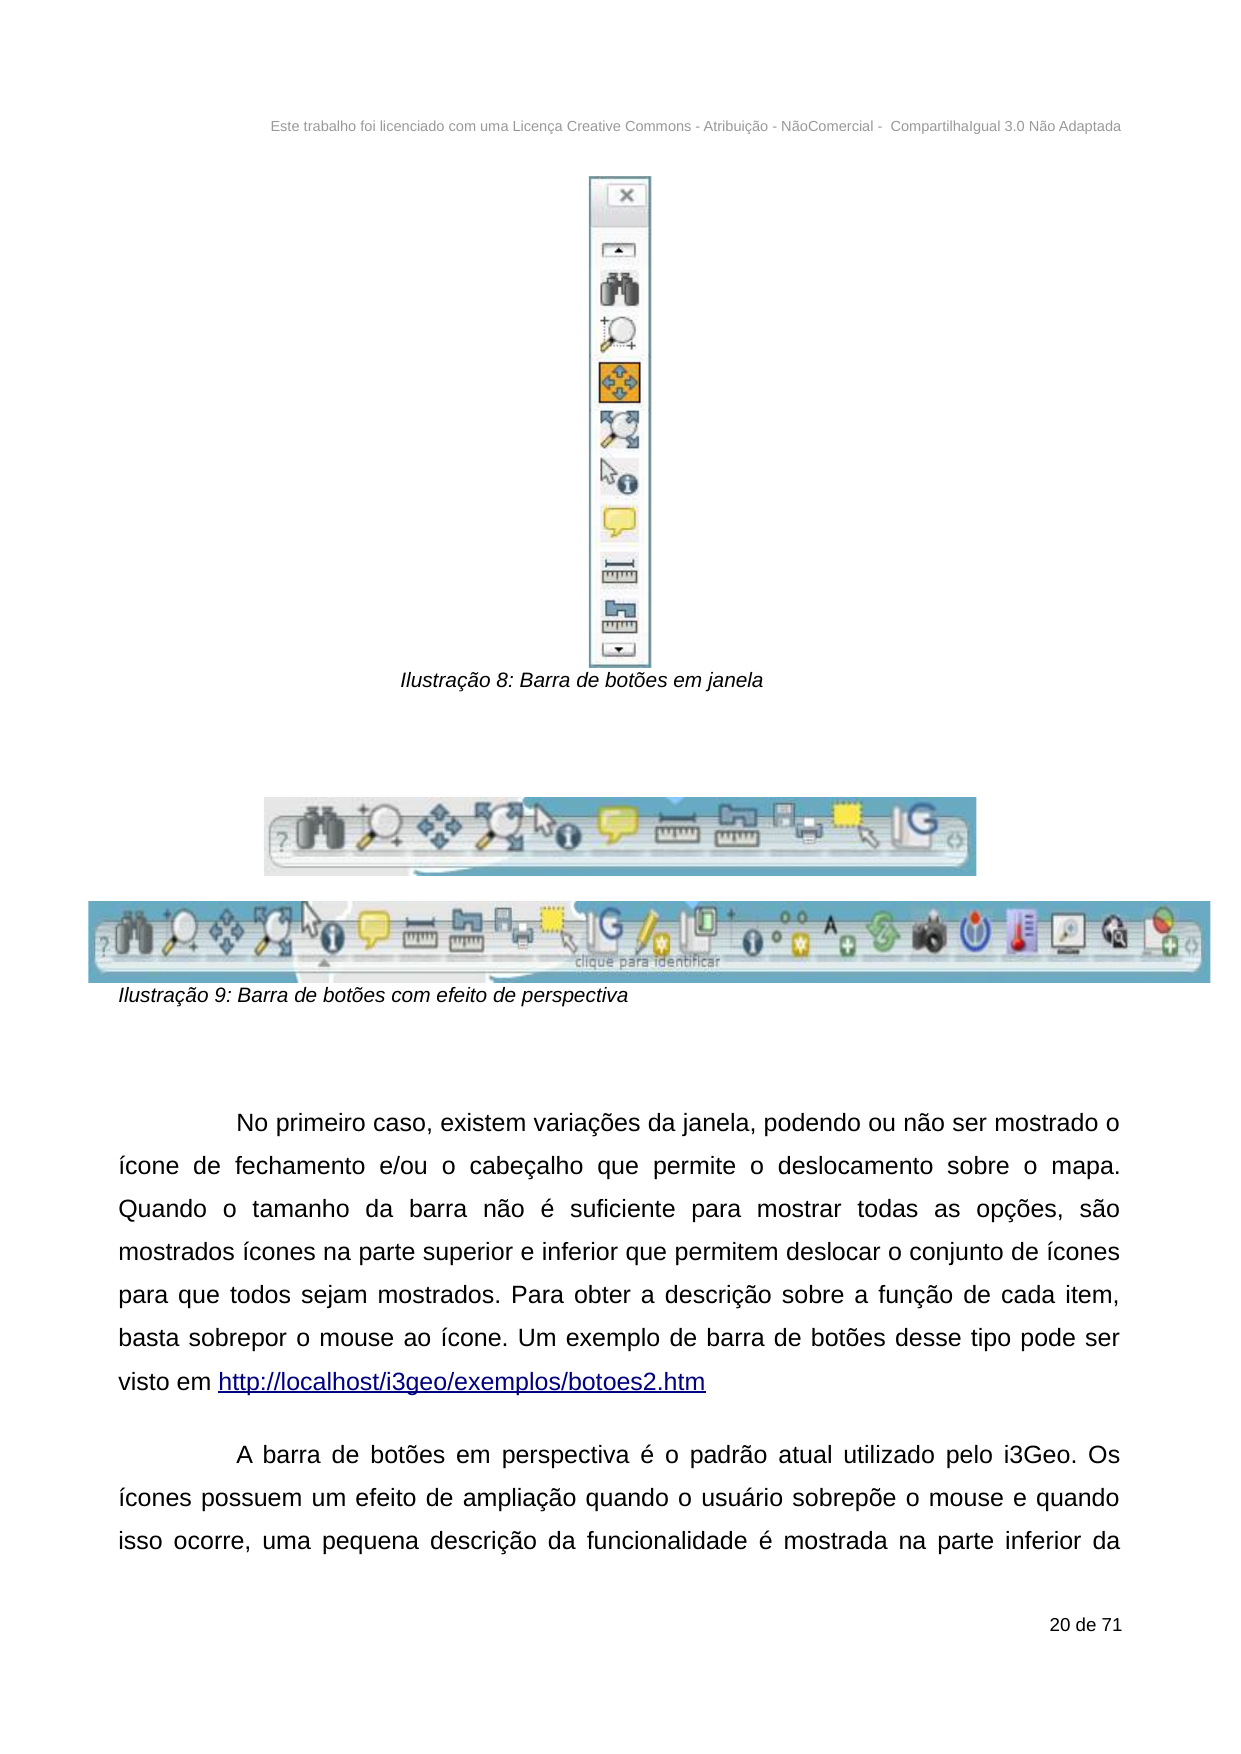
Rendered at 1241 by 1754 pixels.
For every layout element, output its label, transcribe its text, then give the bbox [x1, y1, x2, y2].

text No primeiro caso, existem variações da janela, podendo ou não ser mostrado o ícone de fechamento e/ou o cabeçalho que permite o deslocamento sobre o mapa. Quando o tamanho da barra não é suficiente para mostrar todas as opções, são mostrados ícones na parte superior e inferior que permitem deslocar o conjunto de ícones para que todos sejam mostrados. Para obter a descrição sobre a função de cada item, basta sobrepor o mouse ao ícone. Um exemplo de barra de botões desse tipo pode ser visto em http://localhost/i3geo/exemplos/botoes2.htm [118, 1108, 1122, 1395]
picture [263, 797, 977, 876]
picture [588, 176, 652, 668]
text Ilustração 9: Barra de botões com efeito de perspectiva [118, 983, 1122, 1006]
text Ilustração 8: Barra de botões em janela [400, 668, 840, 691]
picture [88, 901, 1211, 983]
text A barra de botões em perspectiva é o padrão atual utilizado pelo i3Geo. Os ícones possuem um efeito de ampliação quando o usuário sobrepõe o mouse e quando isso ocorre, uma pequena descrição da funcionalidade é mostrada na parte inferior da [118, 1440, 1122, 1555]
